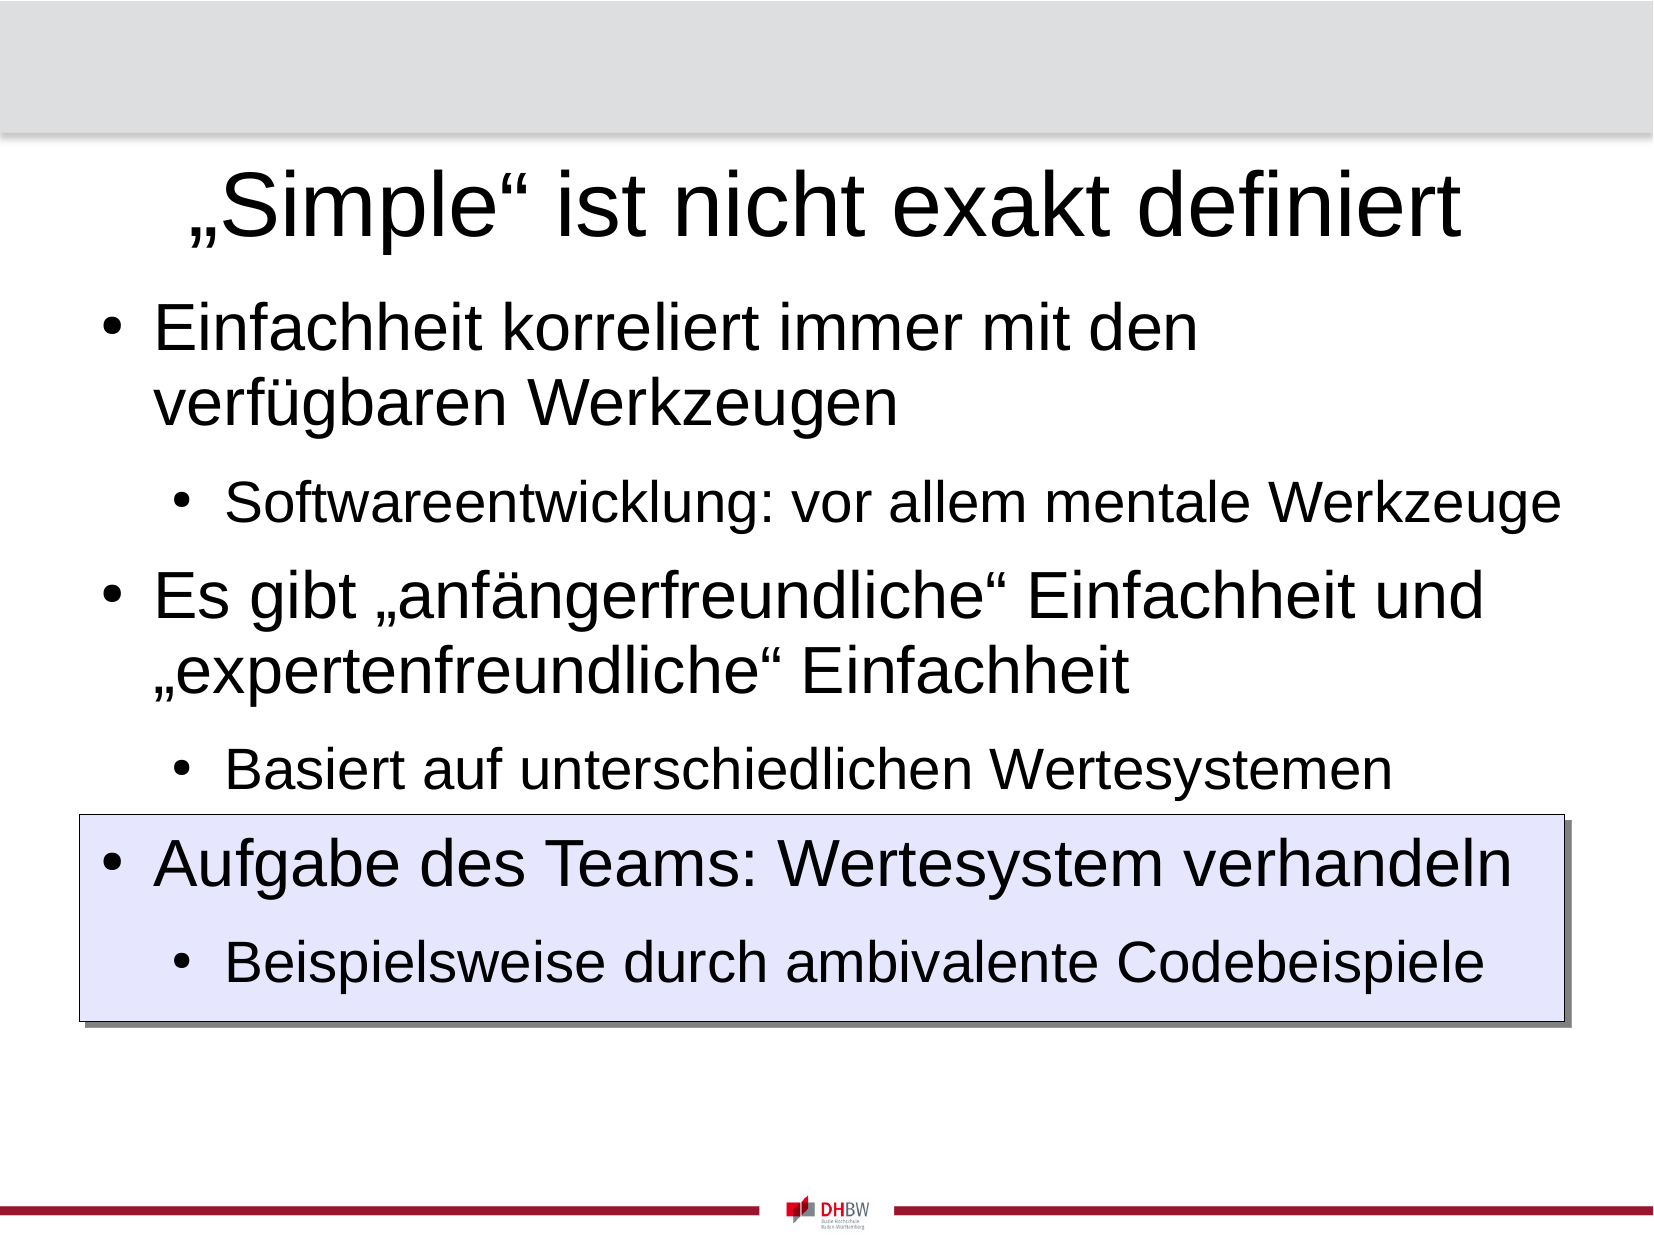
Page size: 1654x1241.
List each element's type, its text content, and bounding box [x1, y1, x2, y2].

text_box [79, 814, 1565, 1022]
picture [0, 1, 1654, 1237]
list Einfachheit korreliert immer mit den verfügbaren Werkzeugen Softwareentwicklung: vor allem mentale Werkzeuge Es gibt „anfängerfreundliche“ Einfachheit und „expertenfreundliche“ Einfachheit Basiert auf unterschiedlichen Wertesystemen Aufgabe des Teams: Wertesystem verhandeln Beispielsweise durch ambivalente Codebeispiele [82, 290, 1571, 1010]
title „Simple“ ist nicht exakt definiert [82, 49, 1571, 257]
